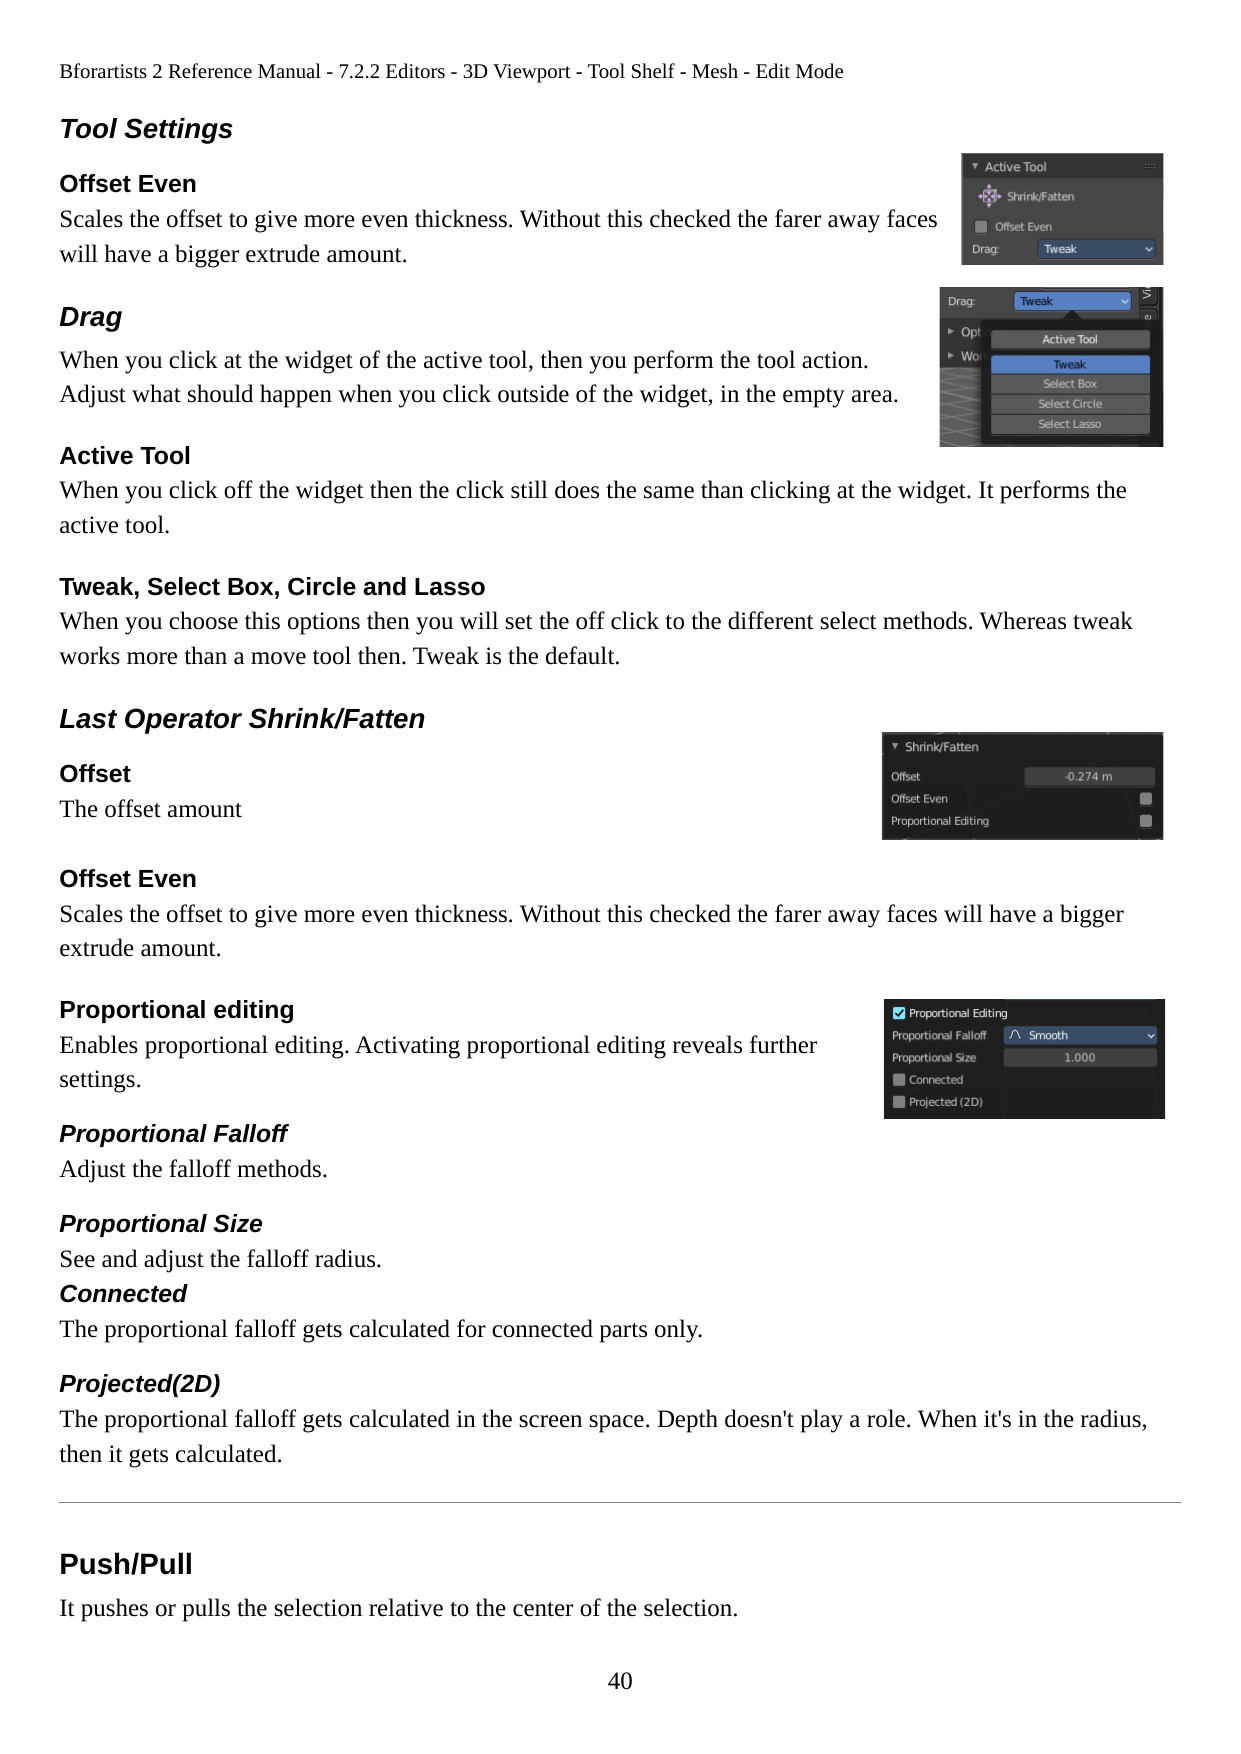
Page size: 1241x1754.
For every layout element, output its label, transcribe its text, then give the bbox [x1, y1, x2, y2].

subtitle Push/Pull [59, 1547, 1181, 1580]
subtitle Projected(2D) [59, 1369, 1181, 1398]
subtitle Tweak, Select Box, Circle and Lasso [59, 572, 1181, 600]
subtitle Proportional Size [59, 1209, 1181, 1238]
subtitle Offset [59, 759, 881, 788]
text The proportional falloff gets calculated in the screen space. Depth doesn't play a role. When it's in the radius, then it gets calculated. [59, 1404, 1181, 1467]
subtitle Proportional editing [59, 995, 1181, 1023]
text The proportional falloff gets calculated for connected parts only. [59, 1314, 1181, 1343]
text When you choose this options then you will set the off click to the different select methods. Whereas tweak works more than a move tool then. Tweak is the default. [59, 606, 1181, 669]
text When you click at the widget of the active tool, then you perform the tool action. Adjust what should happen when you click outside of the widget, in the empty area. [59, 345, 939, 408]
subtitle [1164, 300, 1181, 332]
subtitle Offset Even [59, 864, 1181, 893]
subtitle Drag [59, 300, 939, 332]
picture [883, 999, 1166, 1119]
subtitle Last Operator Shrink/Fatten [59, 702, 1181, 734]
subtitle [1164, 759, 1181, 788]
subtitle Connected [59, 1279, 1181, 1308]
subtitle Tool Settings [59, 113, 1181, 144]
text See and adjust the falloff radius. [59, 1244, 1181, 1273]
text It pushes or pulls the selection relative to the center of the selection. [59, 1593, 1181, 1622]
text [1164, 794, 1181, 823]
subtitle Active Tool [59, 441, 1181, 469]
picture [939, 287, 1164, 447]
text Scales the offset to give more even thickness. Without this checked the farer away faces will have a bigger extrude amount. [59, 204, 1181, 267]
subtitle Proportional Falloff [59, 1119, 1181, 1148]
text When you click off the widget then the click still does the same than clicking at the widget. It performs the active tool. [59, 476, 1181, 539]
text Enables proportional editing. Activating proportional editing reveals further settings. [59, 1030, 883, 1093]
text Scales the offset to give more even thickness. Without this checked the farer away faces will have a bigger extrude amount. [59, 899, 1181, 962]
picture [881, 732, 1164, 840]
text Adjust the falloff methods. [59, 1154, 1181, 1183]
subtitle Offset Even [59, 169, 961, 198]
picture [961, 153, 1164, 265]
subtitle [1164, 169, 1181, 198]
text The offset amount [59, 794, 881, 823]
